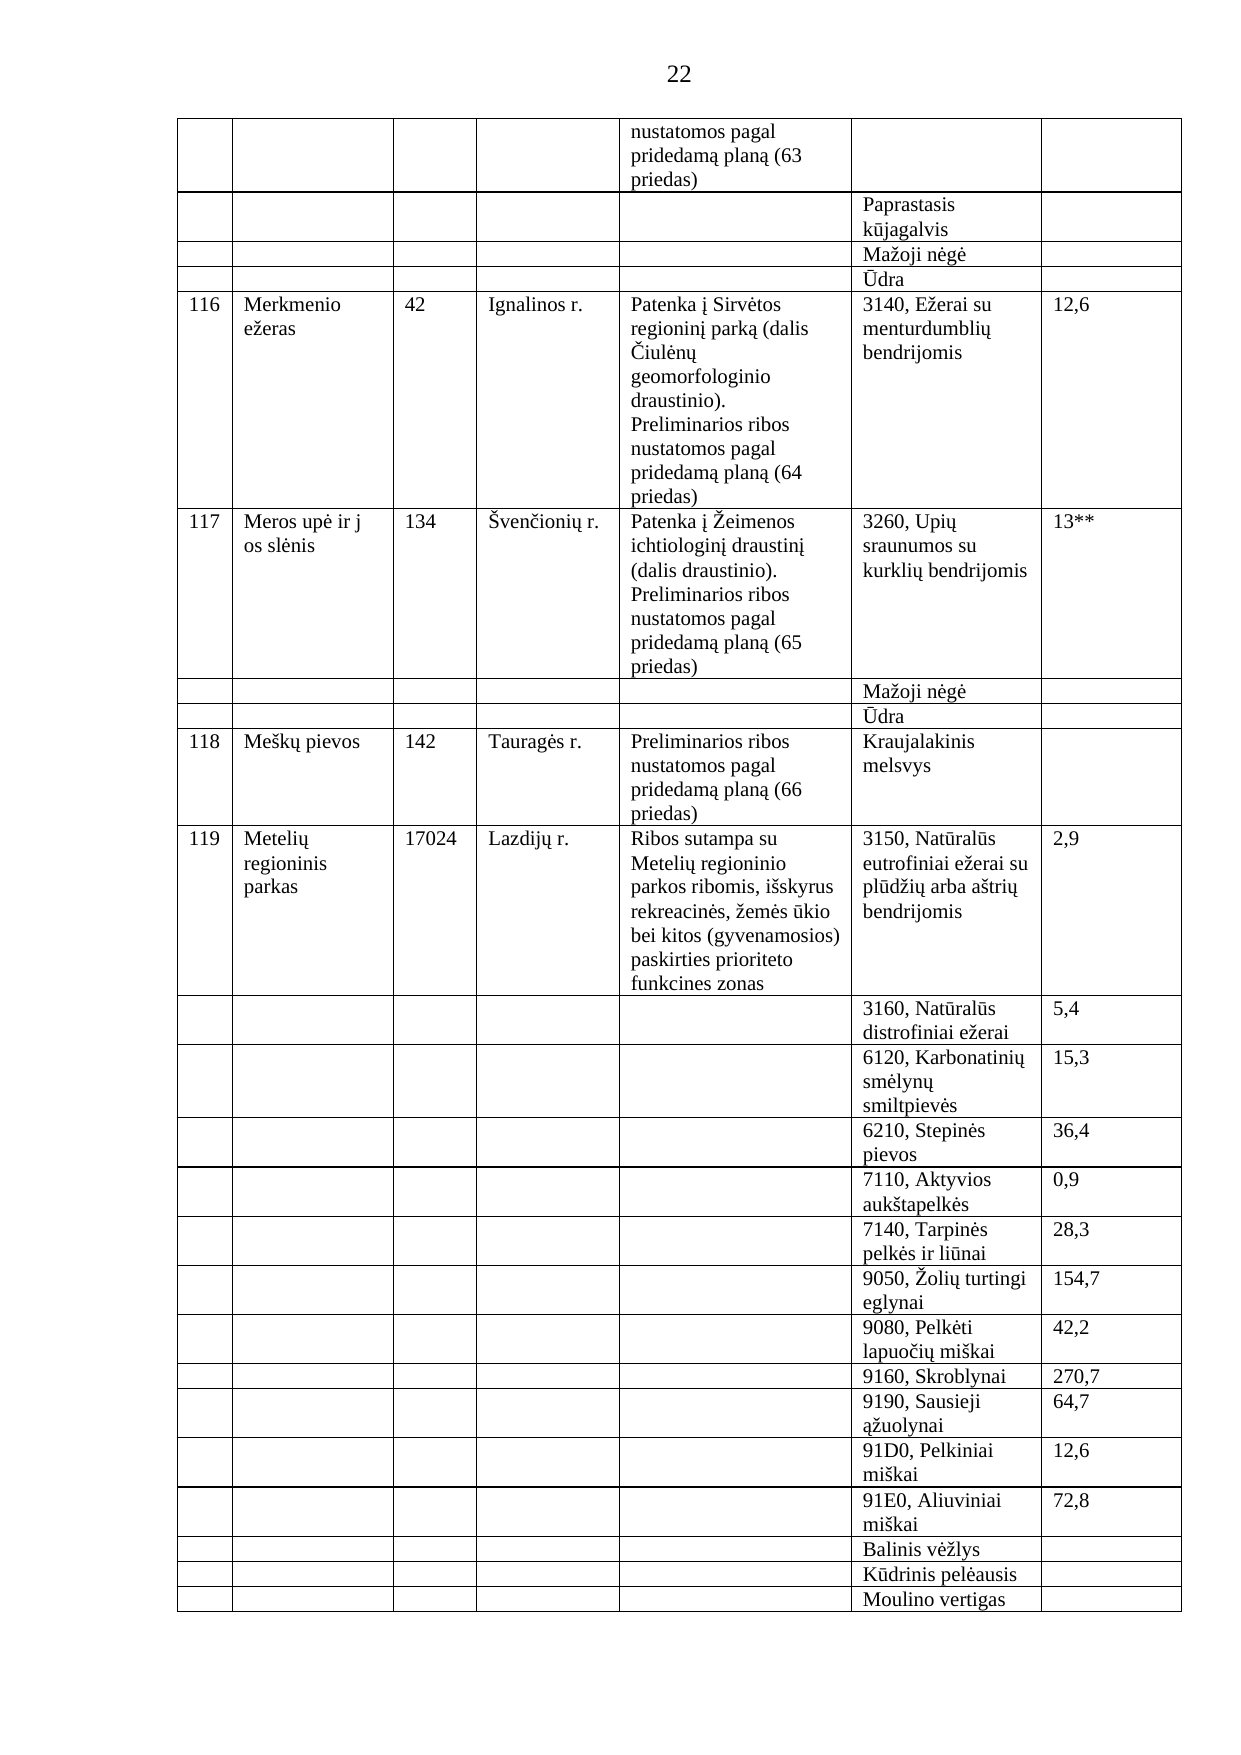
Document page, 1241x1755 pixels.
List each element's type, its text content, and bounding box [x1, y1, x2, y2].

table_cell [233, 1389, 393, 1437]
table_cell [1042, 119, 1181, 191]
table_cell [233, 1315, 393, 1363]
table_cell 2,9 [1042, 826, 1181, 995]
table_cell 0,9 [1042, 1168, 1181, 1216]
table_cell 119 [178, 826, 232, 995]
table_cell [178, 1217, 232, 1265]
table_cell Mažoji nėgė [852, 242, 1041, 266]
table_cell [394, 1118, 476, 1166]
table_cell 118 [178, 729, 232, 825]
table_cell [477, 704, 619, 728]
table_cell 134 [394, 509, 476, 678]
table_cell [477, 1217, 619, 1265]
table_cell [620, 1045, 851, 1117]
table_cell [178, 996, 232, 1044]
table_cell [233, 1537, 393, 1561]
table_cell [477, 267, 619, 291]
table_cell [852, 119, 1041, 191]
table_cell [178, 267, 232, 291]
table_cell [178, 1389, 232, 1437]
table_cell [233, 704, 393, 728]
table_cell [233, 1587, 393, 1611]
table_cell [233, 679, 393, 703]
table_cell 9050, Žolių turtingi eglynai [852, 1266, 1041, 1314]
table_cell [477, 679, 619, 703]
table_cell [1042, 242, 1181, 266]
table_cell [1042, 1537, 1181, 1561]
table_cell [178, 1315, 232, 1363]
table_cell [477, 119, 619, 191]
table_cell [394, 267, 476, 291]
table_cell [477, 1266, 619, 1314]
table_cell [620, 1438, 851, 1486]
table_cell Patenka į Žeimenos ichtiologinį draustinį (dalis draustinio). Preliminarios ribos nustatomos pagal pridedamą planą (65 priedas) [620, 509, 851, 678]
table_cell [477, 242, 619, 266]
table_cell 9190, Sausieji ąžuolynai [852, 1389, 1041, 1437]
table_cell [178, 1168, 232, 1216]
table_cell [477, 1587, 619, 1611]
table_cell [620, 1364, 851, 1388]
table_cell Balinis vėžlys [852, 1537, 1041, 1561]
table_cell [178, 193, 232, 241]
table_cell 117 [178, 509, 232, 678]
table_cell [178, 1045, 232, 1117]
table_cell 3150, Natūralūs eutrofiniai ežerai su plūdžių arba aštrių bendrijomis [852, 826, 1041, 995]
table_cell [1042, 1562, 1181, 1586]
table_cell [233, 193, 393, 241]
table_cell [178, 1488, 232, 1536]
table_cell [394, 996, 476, 1044]
table_cell [394, 1266, 476, 1314]
table_cell Tauragės r. [477, 729, 619, 825]
table_cell 270,7 [1042, 1364, 1181, 1388]
table_cell 28,3 [1042, 1217, 1181, 1265]
table_cell 154,7 [1042, 1266, 1181, 1314]
table_cell [477, 1537, 619, 1561]
table_cell Kraujalakinis melsvys [852, 729, 1041, 825]
table_cell [394, 1562, 476, 1586]
table_cell [178, 704, 232, 728]
table_cell [477, 1438, 619, 1486]
table_cell [394, 1364, 476, 1388]
table_cell Mažoji nėgė [852, 679, 1041, 703]
table_cell Ūdra [852, 267, 1041, 291]
table_cell [477, 1364, 619, 1388]
table_cell [394, 119, 476, 191]
table_cell [1042, 679, 1181, 703]
table_cell 142 [394, 729, 476, 825]
table_cell 42 [394, 292, 476, 508]
table_cell [620, 1389, 851, 1437]
table_cell [178, 679, 232, 703]
table_cell Švenčionių r. [477, 509, 619, 678]
table_cell 7110, Aktyvios aukštapelkės [852, 1168, 1041, 1216]
table_cell [178, 1364, 232, 1388]
table_cell [178, 1266, 232, 1314]
table_cell 91E0, Aliuviniai miškai [852, 1488, 1041, 1536]
table_cell [233, 1045, 393, 1117]
table_cell Lazdijų r. [477, 826, 619, 995]
table_cell [477, 193, 619, 241]
table_cell [394, 1537, 476, 1561]
table_cell [394, 1045, 476, 1117]
table_cell Preliminarios ribos nustatomos pagal pridedamą planą (66 priedas) [620, 729, 851, 825]
table_cell 42,2 [1042, 1315, 1181, 1363]
table_cell [394, 1587, 476, 1611]
table_cell 6120, Karbonatinių smėlynų smiltpievės [852, 1045, 1041, 1117]
table_cell 7140, Tarpinės pelkės ir liūnai [852, 1217, 1041, 1265]
table_cell 12,6 [1042, 1438, 1181, 1486]
table_cell [620, 1315, 851, 1363]
table_cell [620, 1587, 851, 1611]
table_cell [394, 1217, 476, 1265]
table_cell 17024 [394, 826, 476, 995]
table_cell [178, 1587, 232, 1611]
table_cell 13** [1042, 509, 1181, 678]
table_cell [477, 1045, 619, 1117]
table_cell [477, 1118, 619, 1166]
table_cell [620, 193, 851, 241]
table_cell [620, 1488, 851, 1536]
table_cell [620, 679, 851, 703]
table_cell [1042, 267, 1181, 291]
table_cell [620, 1217, 851, 1265]
table_cell [233, 1488, 393, 1536]
table_cell [394, 1389, 476, 1437]
table_cell 9080, Pelkėti lapuočių miškai [852, 1315, 1041, 1363]
table_cell 64,7 [1042, 1389, 1181, 1437]
table_cell Merkmenio ežeras [233, 292, 393, 508]
table_cell [394, 242, 476, 266]
table_cell [178, 1537, 232, 1561]
table_cell [620, 996, 851, 1044]
table_cell [620, 1118, 851, 1166]
table_cell [477, 1488, 619, 1536]
table_cell [233, 242, 393, 266]
table_cell [178, 1438, 232, 1486]
table_cell Ribos sutampa su Metelių regioninio parkos ribomis, išskyrus rekreacinės, žemės ūkio bei kitos (gyvenamosios) paskirties prioriteto funkcines zonas [620, 826, 851, 995]
table_cell [394, 1168, 476, 1216]
table_cell 3260, Upių sraunumos su kurklių bendrijomis [852, 509, 1041, 678]
table_cell Patenka į Sirvėtos regioninį parką (dalis Čiulėnų geomorfologinio draustinio). Preliminarios ribos nustatomos pagal pridedamą planą (64 priedas) [620, 292, 851, 508]
table_cell nustatomos pagal pridedamą planą (63 priedas) [620, 119, 851, 191]
table_cell [620, 1266, 851, 1314]
table_cell [394, 679, 476, 703]
table_cell [233, 119, 393, 191]
table_cell [620, 704, 851, 728]
table_cell [394, 1315, 476, 1363]
table_cell 116 [178, 292, 232, 508]
table_cell [233, 267, 393, 291]
table_cell Moulino vertigas [852, 1587, 1041, 1611]
table_cell 91D0, Pelkiniai miškai [852, 1438, 1041, 1486]
table_cell [394, 1488, 476, 1536]
table_cell 5,4 [1042, 996, 1181, 1044]
table_cell [178, 1118, 232, 1166]
table_cell Meros upė ir j os slėnis [233, 509, 393, 678]
table_cell [394, 704, 476, 728]
table_cell [620, 267, 851, 291]
table_cell [233, 1118, 393, 1166]
table_cell Kūdrinis pelėausis [852, 1562, 1041, 1586]
table_cell [233, 1562, 393, 1586]
table_cell [233, 1217, 393, 1265]
table_cell [1042, 193, 1181, 241]
table_cell 3160, Natūralūs distrofiniai ežerai [852, 996, 1041, 1044]
table_cell Meškų pievos [233, 729, 393, 825]
table_cell [477, 1168, 619, 1216]
table_cell [477, 996, 619, 1044]
table_cell Ignalinos r. [477, 292, 619, 508]
table_cell [620, 242, 851, 266]
table_cell 12,6 [1042, 292, 1181, 508]
table_cell [178, 1562, 232, 1586]
table_cell [620, 1168, 851, 1216]
table_cell [1042, 1587, 1181, 1611]
table_cell 36,4 [1042, 1118, 1181, 1166]
table_cell 3140, Ežerai su menturdumblių bendrijomis [852, 292, 1041, 508]
table_cell [233, 1266, 393, 1314]
table_cell [620, 1537, 851, 1561]
table_cell [394, 1438, 476, 1486]
table_cell [233, 1364, 393, 1388]
table_cell [477, 1562, 619, 1586]
table_cell [178, 242, 232, 266]
table_cell [620, 1562, 851, 1586]
table_cell [477, 1389, 619, 1437]
table_cell [178, 119, 232, 191]
table_cell [477, 1315, 619, 1363]
table_cell 9160, Skroblynai [852, 1364, 1041, 1388]
table_cell 72,8 [1042, 1488, 1181, 1536]
table_cell Paprastasis kūjagalvis [852, 193, 1041, 241]
table_cell Ūdra [852, 704, 1041, 728]
table_cell [233, 1168, 393, 1216]
table_cell [1042, 729, 1181, 825]
table_cell 6210, Stepinės pievos [852, 1118, 1041, 1166]
table_cell [1042, 704, 1181, 728]
table_cell [233, 996, 393, 1044]
table_cell [394, 193, 476, 241]
table_cell Metelių regioninis parkas [233, 826, 393, 995]
table_cell [233, 1438, 393, 1486]
table_cell 15,3 [1042, 1045, 1181, 1117]
